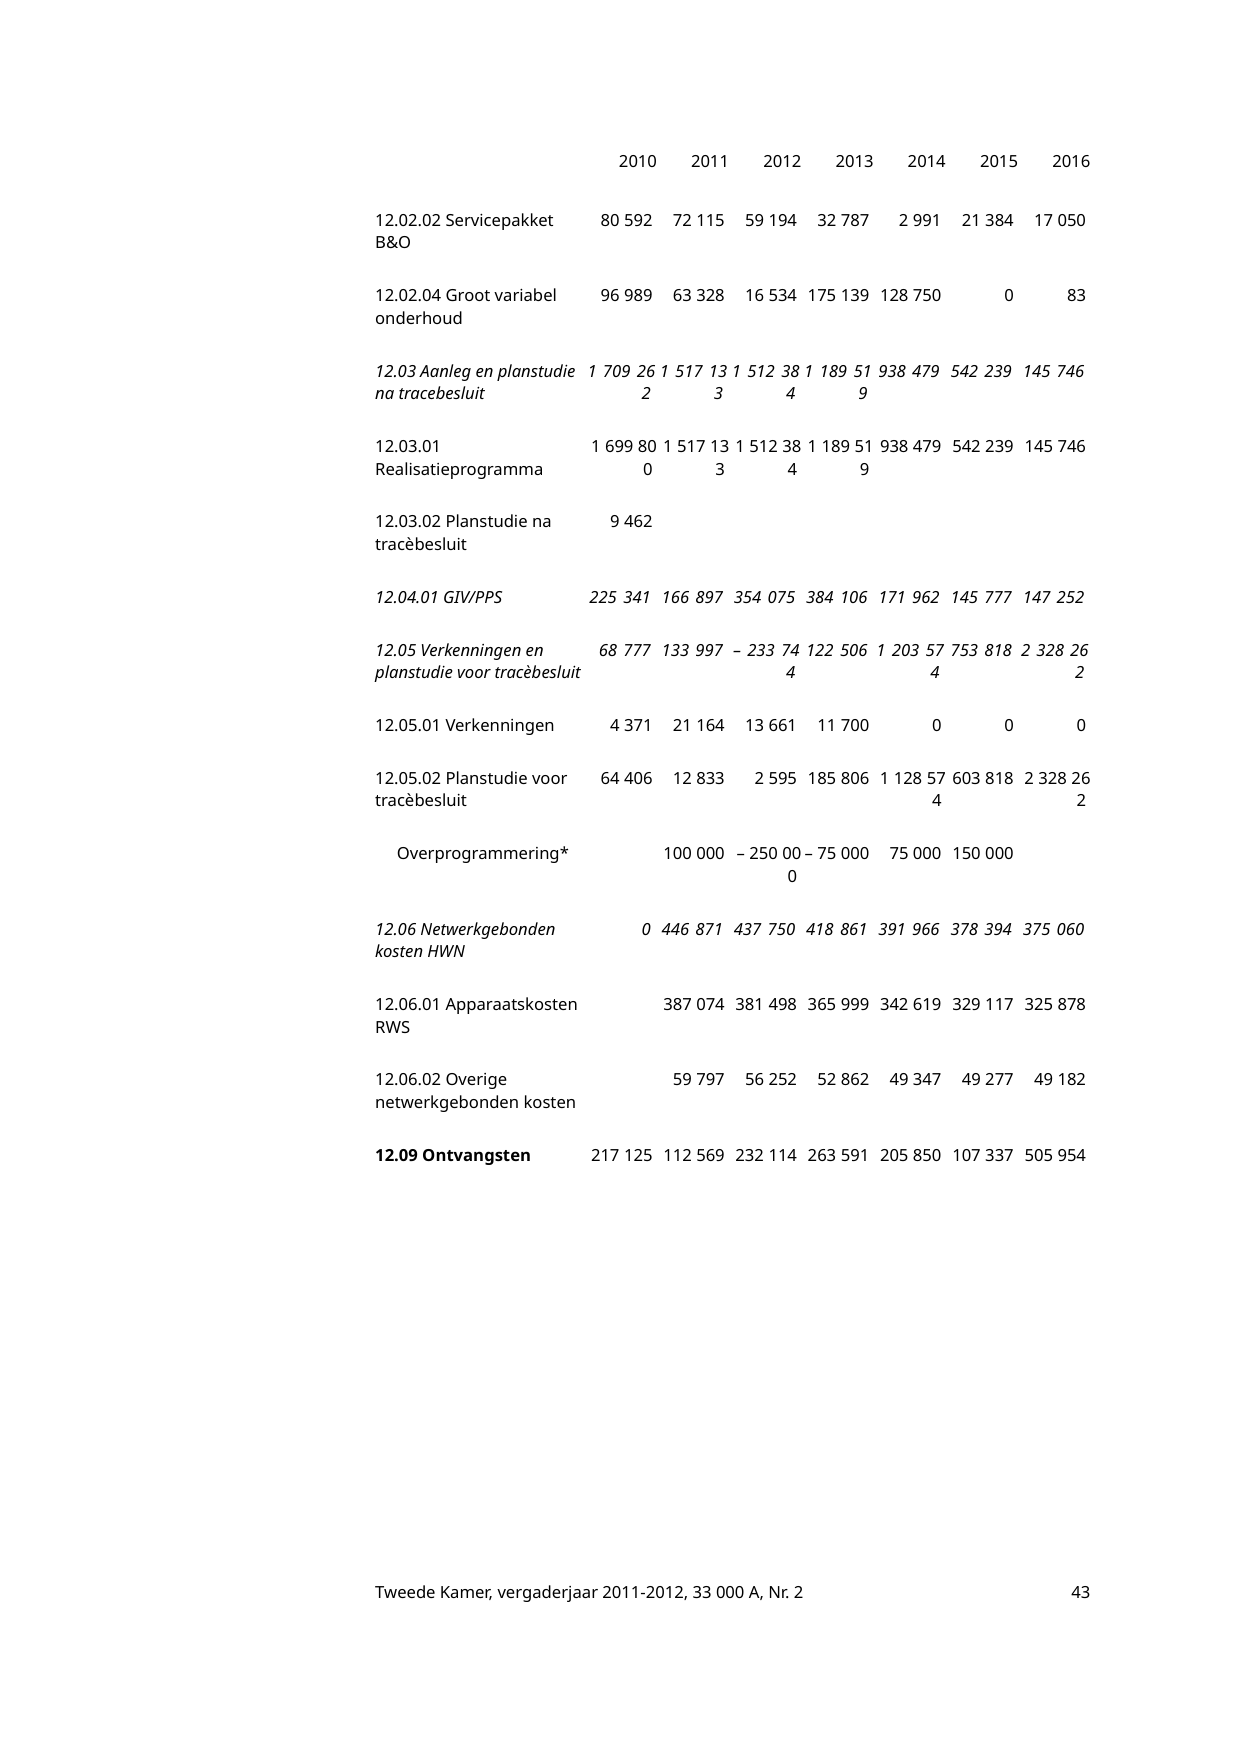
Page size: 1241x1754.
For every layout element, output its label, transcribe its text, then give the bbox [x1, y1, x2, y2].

table_cell 12.06 Netwerkgebonden kosten HWN [375, 917, 584, 993]
table_cell 12.06.01 Apparaatskosten RWS [375, 993, 584, 1068]
table_cell 12.05.02 Planstudie voor tracèbesluit [375, 766, 584, 842]
table_cell 17 050 [1018, 209, 1090, 284]
table_cell 107 337 [946, 1144, 1018, 1196]
table_cell 145 746 [1018, 435, 1090, 510]
table_cell 175 139 [801, 284, 873, 359]
table_cell 49 277 [946, 1068, 1018, 1143]
table_cell [584, 842, 657, 917]
table_cell 12.02.04 Groot variabel onderhoud [375, 284, 584, 359]
table_cell 16 534 [729, 284, 801, 359]
table_cell 1 189 519 [801, 435, 873, 510]
table_cell 12.03.02 Planstudie na tracèbesluit [375, 510, 584, 586]
table_cell 12.09 Ontvangsten [375, 1144, 584, 1196]
table_cell 145 777 [946, 586, 1018, 638]
table_cell 1 128 574 [873, 766, 946, 842]
table_cell 1 512 384 [729, 359, 801, 435]
table_cell [584, 1068, 657, 1143]
table_cell 64 406 [584, 766, 657, 842]
table_cell 542 239 [946, 435, 1018, 510]
table_cell 542 239 [946, 359, 1018, 435]
table_cell 505 954 [1018, 1144, 1090, 1196]
table_header 2010 [584, 150, 657, 208]
table_cell 11 700 [801, 714, 873, 766]
table_cell 75 000 [873, 842, 946, 917]
table_cell 83 [1018, 284, 1090, 359]
table_cell 49 182 [1018, 1068, 1090, 1143]
table_cell 12.06.02 Overige netwerkgebonden kosten [375, 1068, 584, 1143]
table_cell 12.03.01 Realisatieprogramma [375, 435, 584, 510]
table_cell 128 750 [873, 284, 946, 359]
table_cell 1 517 133 [657, 435, 729, 510]
table_cell 753 818 [946, 638, 1018, 714]
table_cell 354 075 [729, 586, 801, 638]
table_cell 133 997 [657, 638, 729, 714]
table_cell 1 517 133 [657, 359, 729, 435]
table_cell 342 619 [873, 993, 946, 1068]
table_cell 2 328 262 [1018, 638, 1090, 714]
table_cell 381 498 [729, 993, 801, 1068]
table_cell 0 [946, 714, 1018, 766]
table_cell 378 394 [946, 917, 1018, 993]
table_cell 21 164 [657, 714, 729, 766]
table_cell 80 592 [584, 209, 657, 284]
table_cell – 250 000 [729, 842, 801, 917]
table_cell 0 [584, 917, 657, 993]
table_cell 437 750 [729, 917, 801, 993]
table_cell – 233 744 [729, 638, 801, 714]
table_cell 147 252 [1018, 586, 1090, 638]
table_cell 938 479 [873, 359, 946, 435]
table_cell 2 991 [873, 209, 946, 284]
table_cell 938 479 [873, 435, 946, 510]
table_cell 12.02.02 Servicepakket B&O [375, 209, 584, 284]
table_cell 122 506 [801, 638, 873, 714]
table_header [375, 150, 584, 208]
table_cell 603 818 [946, 766, 1018, 842]
table_cell 100 000 [657, 842, 729, 917]
table_cell 52 862 [801, 1068, 873, 1143]
table_cell 59 194 [729, 209, 801, 284]
table_cell 59 797 [657, 1068, 729, 1143]
table_cell 12.04.01 GIV/PPS [375, 586, 584, 638]
table_cell [729, 510, 801, 586]
table_cell [657, 510, 729, 586]
table_cell 49 347 [873, 1068, 946, 1143]
table_cell – 75 000 [801, 842, 873, 917]
table_cell Overprogrammering* [397, 842, 584, 917]
table_cell 1 512 384 [729, 435, 801, 510]
table_cell [584, 993, 657, 1068]
table_cell 384 106 [801, 586, 873, 638]
table_cell 0 [873, 714, 946, 766]
table_cell 1 709 262 [584, 359, 657, 435]
table_cell 171 962 [873, 586, 946, 638]
table_cell 387 074 [657, 993, 729, 1068]
table_cell 391 966 [873, 917, 946, 993]
table_cell 112 569 [657, 1144, 729, 1196]
table_cell [946, 510, 1018, 586]
table_cell 150 000 [946, 842, 1018, 917]
table_cell 63 328 [657, 284, 729, 359]
table_cell 72 115 [657, 209, 729, 284]
table_header 2016 [1018, 150, 1090, 208]
table_cell 1 189 519 [801, 359, 873, 435]
table_cell 225 341 [584, 586, 657, 638]
table_cell 56 252 [729, 1068, 801, 1143]
table_cell [1018, 842, 1090, 917]
table_cell 32 787 [801, 209, 873, 284]
table_cell 96 989 [584, 284, 657, 359]
table_cell 68 777 [584, 638, 657, 714]
table_header 2014 [873, 150, 946, 208]
table_cell [801, 510, 873, 586]
table_cell 329 117 [946, 993, 1018, 1068]
table_cell 9 462 [584, 510, 657, 586]
table_cell [873, 510, 946, 586]
table_cell [1018, 510, 1090, 586]
table_header 2011 [657, 150, 729, 208]
table_cell 0 [1018, 714, 1090, 766]
table_header 2012 [729, 150, 801, 208]
table_cell 365 999 [801, 993, 873, 1068]
table_cell 2 595 [729, 766, 801, 842]
table_cell 446 871 [657, 917, 729, 993]
table_cell 145 746 [1018, 359, 1090, 435]
table_cell 21 384 [946, 209, 1018, 284]
table_header 2015 [946, 150, 1018, 208]
table_cell 232 114 [729, 1144, 801, 1196]
table_cell 12.05.01 Verkenningen [375, 714, 584, 766]
table_cell 375 060 [1018, 917, 1090, 993]
table_cell 13 661 [729, 714, 801, 766]
table_cell 205 850 [873, 1144, 946, 1196]
table_cell 185 806 [801, 766, 873, 842]
table_cell 263 591 [801, 1144, 873, 1196]
table_cell 2 328 262 [1018, 766, 1090, 842]
table_cell 418 861 [801, 917, 873, 993]
table_cell 4 371 [584, 714, 657, 766]
table_cell 12.05 Verkenningen en planstudie voor tracèbesluit [375, 638, 584, 714]
table_cell 1 699 800 [584, 435, 657, 510]
table_cell [375, 842, 397, 917]
table_cell 166 897 [657, 586, 729, 638]
table_cell 12.03 Aanleg en planstudie na tracebesluit [375, 359, 584, 435]
table_cell 1 203 574 [873, 638, 946, 714]
table_cell 0 [946, 284, 1018, 359]
table_cell 325 878 [1018, 993, 1090, 1068]
table_header 2013 [801, 150, 873, 208]
table_cell 217 125 [584, 1144, 657, 1196]
table_cell 12 833 [657, 766, 729, 842]
